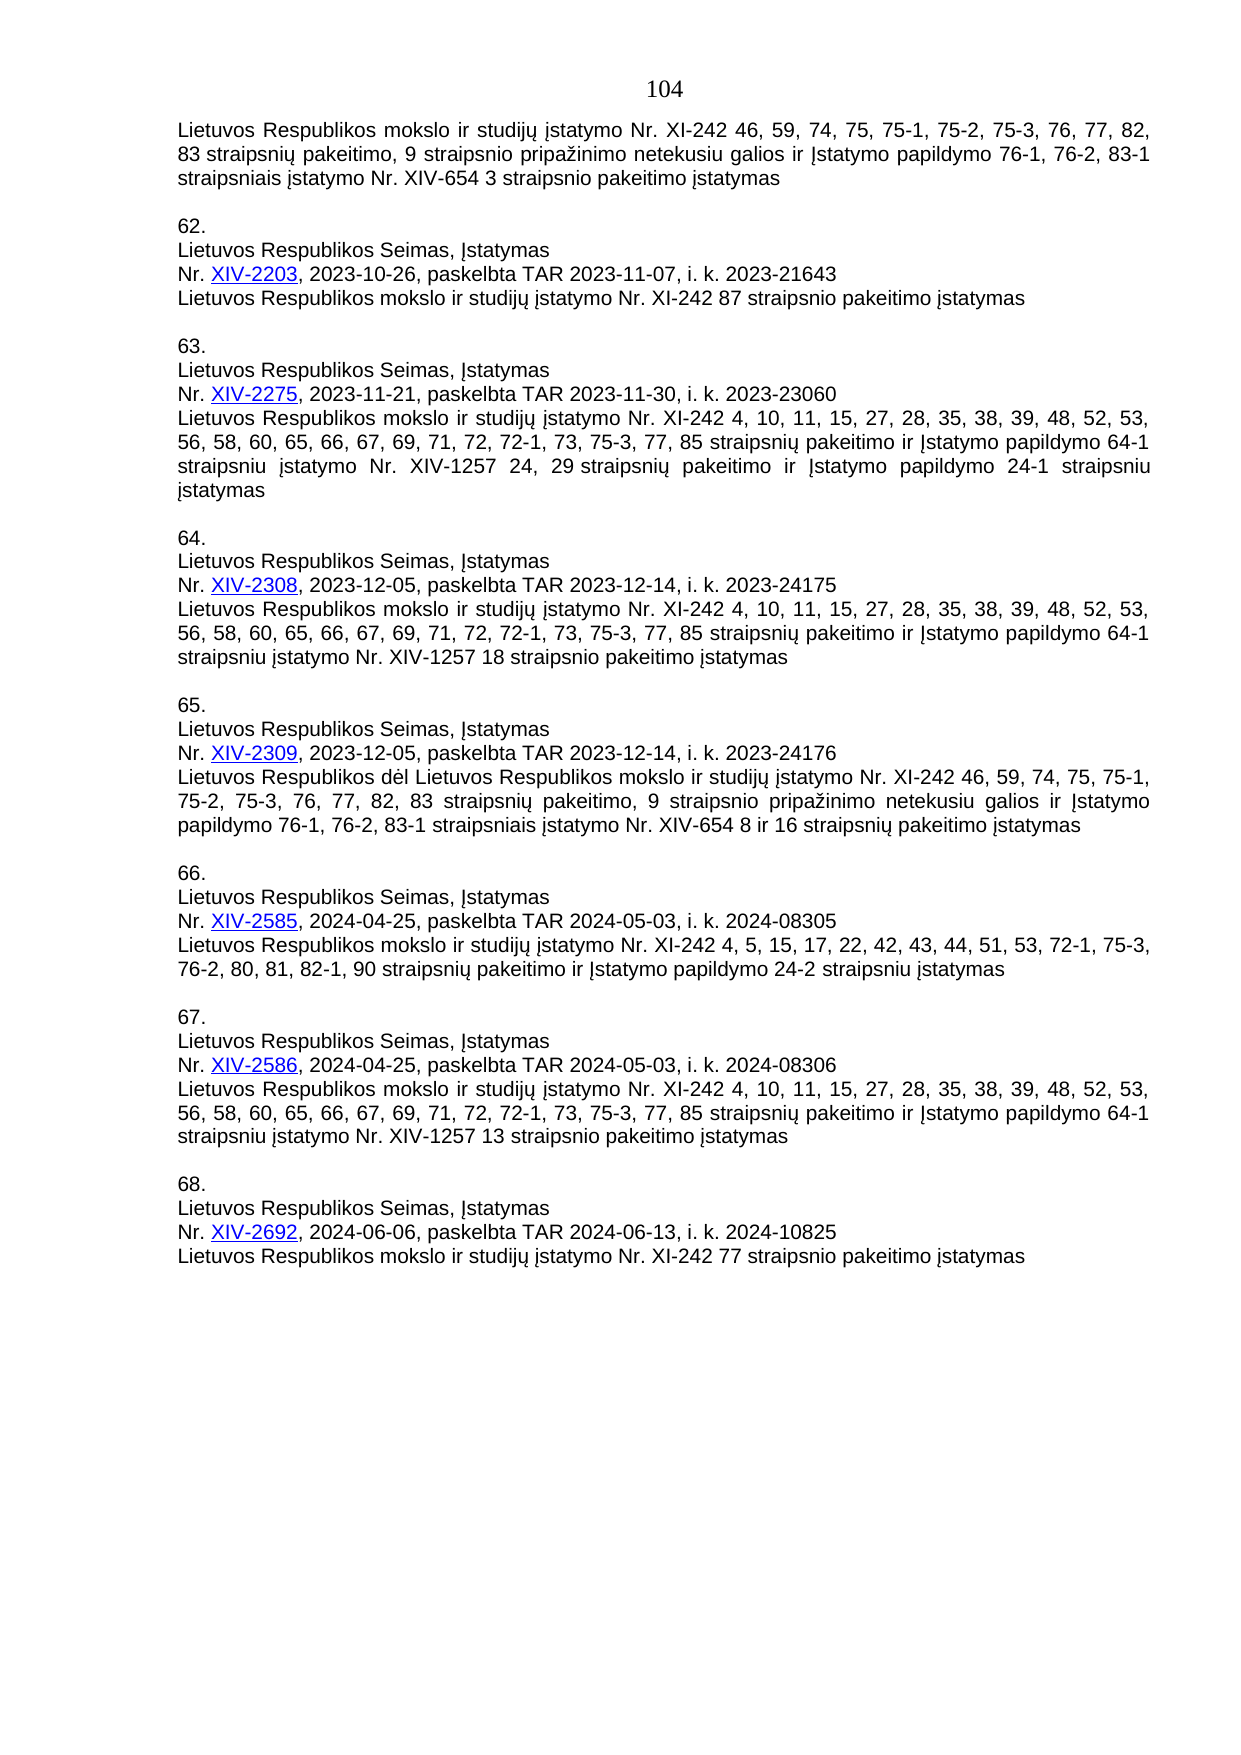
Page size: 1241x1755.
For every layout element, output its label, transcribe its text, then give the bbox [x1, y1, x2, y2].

text Nr. XIV-2308, 2023-12-05, paskelbta TAR 2023-12-14, i. k. 2023-24175 [177, 573, 1152, 597]
text Nr. XIV-2585, 2024-04-25, paskelbta TAR 2024-05-03, i. k. 2024-08305 [177, 909, 1152, 933]
text Lietuvos Respublikos mokslo ir studijų įstatymo Nr. XI-242 4, 10, 11, 15, 27, 28, 35, 38, 39, 48, 52, 53, 56, 58, 60, 65, 66, 67, 69, 71, 72, 72-1, 73, 75-3, 77, 85 straipsnių pakeitimo ir Įstatymo papildymo 64-1 straipsniu įstatymo Nr. XIV-1257 13 straipsnio pakeitimo įstatymas [177, 1076, 1152, 1148]
text 62. [177, 214, 1152, 238]
text Lietuvos Respublikos mokslo ir studijų įstatymo Nr. XI-242 77 straipsnio pakeitimo įstatymas [177, 1244, 1152, 1268]
text Nr. XIV-2275, 2023-11-21, paskelbta TAR 2023-11-30, i. k. 2023-23060 [177, 382, 1152, 406]
text Lietuvos Respublikos Seimas, Įstatymas [177, 238, 1152, 262]
text 63. [177, 334, 1152, 358]
text Lietuvos Respublikos dėl Lietuvos Respublikos mokslo ir studijų įstatymo Nr. XI-242 46, 59, 74, 75, 75-1, 75-2, 75-3, 76, 77, 82, 83 straipsnių pakeitimo, 9 straipsnio pripažinimo netekusiu galios ir Įstatymo papildymo 76-1, 76-2, 83-1 straipsniais įstatymo Nr. XIV-654 8 ir 16 straipsnių pakeitimo įstatymas [177, 765, 1152, 837]
text Lietuvos Respublikos Seimas, Įstatymas [177, 1196, 1152, 1220]
text Lietuvos Respublikos Seimas, Įstatymas [177, 885, 1152, 909]
text Lietuvos Respublikos Seimas, Įstatymas [177, 1028, 1152, 1052]
text Lietuvos Respublikos Seimas, Įstatymas [177, 717, 1152, 741]
text Lietuvos Respublikos mokslo ir studijų įstatymo Nr. XI-242 4, 10, 11, 15, 27, 28, 35, 38, 39, 48, 52, 53, 56, 58, 60, 65, 66, 67, 69, 71, 72, 72-1, 73, 75-3, 77, 85 straipsnių pakeitimo ir Įstatymo papildymo 64-1 straipsniu įstatymo Nr. XIV-1257 18 straipsnio pakeitimo įstatymas [177, 597, 1152, 669]
text 67. [177, 1004, 1152, 1028]
text Lietuvos Respublikos mokslo ir studijų įstatymo Nr. XI-242 4, 5, 15, 17, 22, 42, 43, 44, 51, 53, 72-1, 75-3, 76-2, 80, 81, 82-1, 90 straipsnių pakeitimo ir Įstatymo papildymo 24-2 straipsniu įstatymas [177, 933, 1152, 981]
text Lietuvos Respublikos Seimas, Įstatymas [177, 358, 1152, 382]
text 64. [177, 525, 1152, 549]
text 65. [177, 693, 1152, 717]
text 68. [177, 1172, 1152, 1196]
text Lietuvos Respublikos Seimas, Įstatymas [177, 549, 1152, 573]
text Lietuvos Respublikos mokslo ir studijų įstatymo Nr. XI-242 87 straipsnio pakeitimo įstatymas [177, 286, 1152, 310]
text Lietuvos Respublikos mokslo ir studijų įstatymo Nr. XI-242 46, 59, 74, 75, 75-1, 75-2, 75-3, 76, 77, 82, 83 straipsnių pakeitimo, 9 straipsnio pripažinimo netekusiu galios ir Įstatymo papildymo 76-1, 76-2, 83-1 straipsniais įstatymo Nr. XIV-654 3 straipsnio pakeitimo įstatymas [177, 118, 1152, 190]
text Lietuvos Respublikos mokslo ir studijų įstatymo Nr. XI-242 4, 10, 11, 15, 27, 28, 35, 38, 39, 48, 52, 53, 56, 58, 60, 65, 66, 67, 69, 71, 72, 72-1, 73, 75-3, 77, 85 straipsnių pakeitimo ir Įstatymo papildymo 64-1 straipsniu įstatymo Nr. XIV-1257 24, 29 straipsnių pakeitimo ir Įstatymo papildymo 24-1 straipsniu įstatymas [177, 406, 1152, 501]
text Nr. XIV-2692, 2024-06-06, paskelbta TAR 2024-06-13, i. k. 2024-10825 [177, 1220, 1152, 1244]
text Nr. XIV-2203, 2023-10-26, paskelbta TAR 2023-11-07, i. k. 2023-21643 [177, 262, 1152, 286]
text Nr. XIV-2309, 2023-12-05, paskelbta TAR 2023-12-14, i. k. 2023-24176 [177, 741, 1152, 765]
text Nr. XIV-2586, 2024-04-25, paskelbta TAR 2024-05-03, i. k. 2024-08306 [177, 1052, 1152, 1076]
text 66. [177, 861, 1152, 885]
